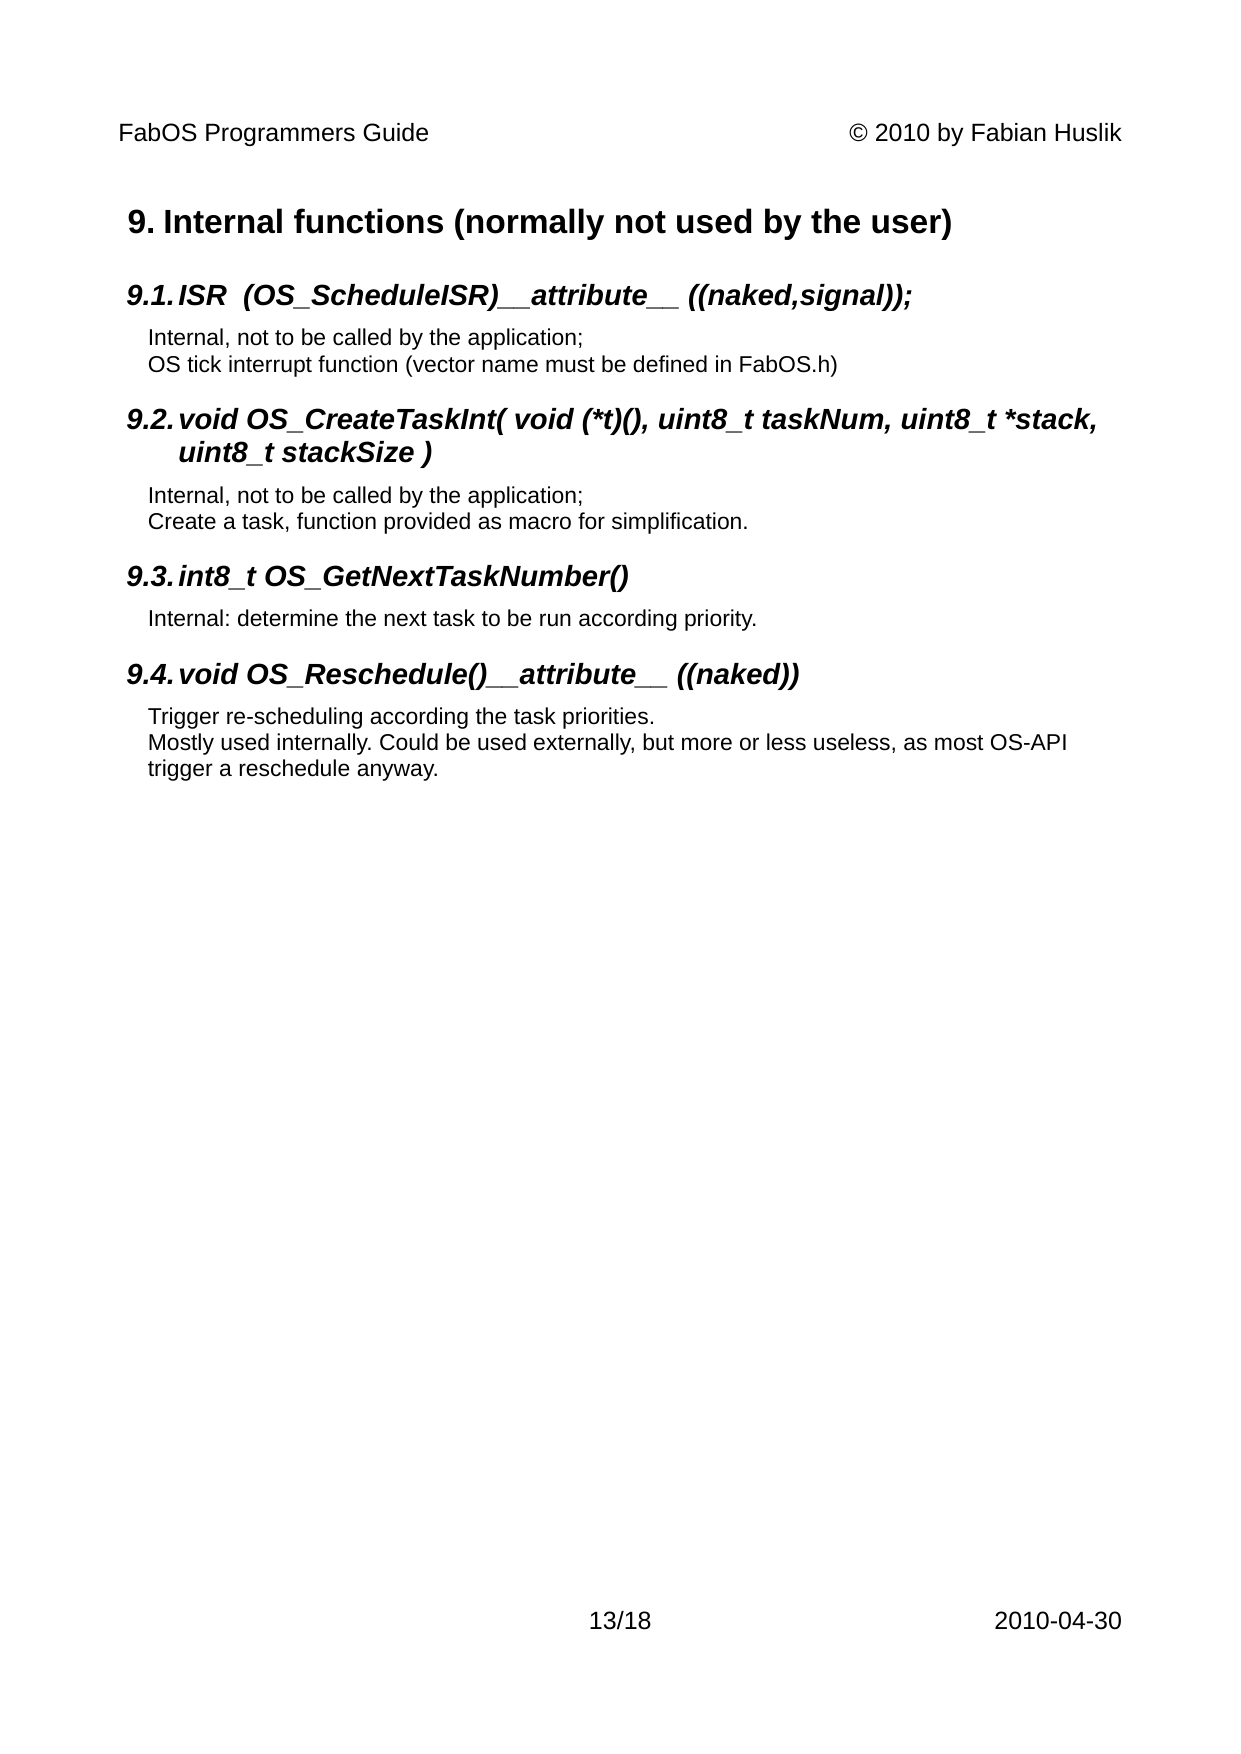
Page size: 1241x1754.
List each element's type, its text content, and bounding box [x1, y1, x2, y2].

subtitle void OS_Reschedule()__attribute__ ((naked)) [118, 657, 1122, 690]
subtitle ISR (OS_ScheduleISR)__attribute__ ((naked,signal)); [118, 278, 1122, 312]
subtitle int8_t OS_GetNextTaskNumber() [118, 559, 1122, 593]
text Create a task, function provided as macro for simplification. [148, 508, 1122, 534]
subtitle void OS_CreateTaskInt( void (*t)(), uint8_t taskNum, uint8_t *stack, uint8_t stackSize ) [118, 402, 1122, 469]
text Internal: determine the next task to be run according priority. [148, 605, 1122, 632]
text Mostly used internally. Could be used externally, but more or less useless, as most OS-API trigger a reschedule anyway. [148, 729, 1122, 782]
text Trigger re-scheduling according the task priorities. [148, 703, 1122, 729]
subtitle Internal functions (normally not used by the user) [118, 202, 1122, 241]
text Internal, not to be called by the application; [148, 324, 1122, 351]
text OS tick interrupt function (vector name must be defined in FabOS.h) [148, 351, 1122, 377]
text Internal, not to be called by the application; [148, 482, 1122, 508]
